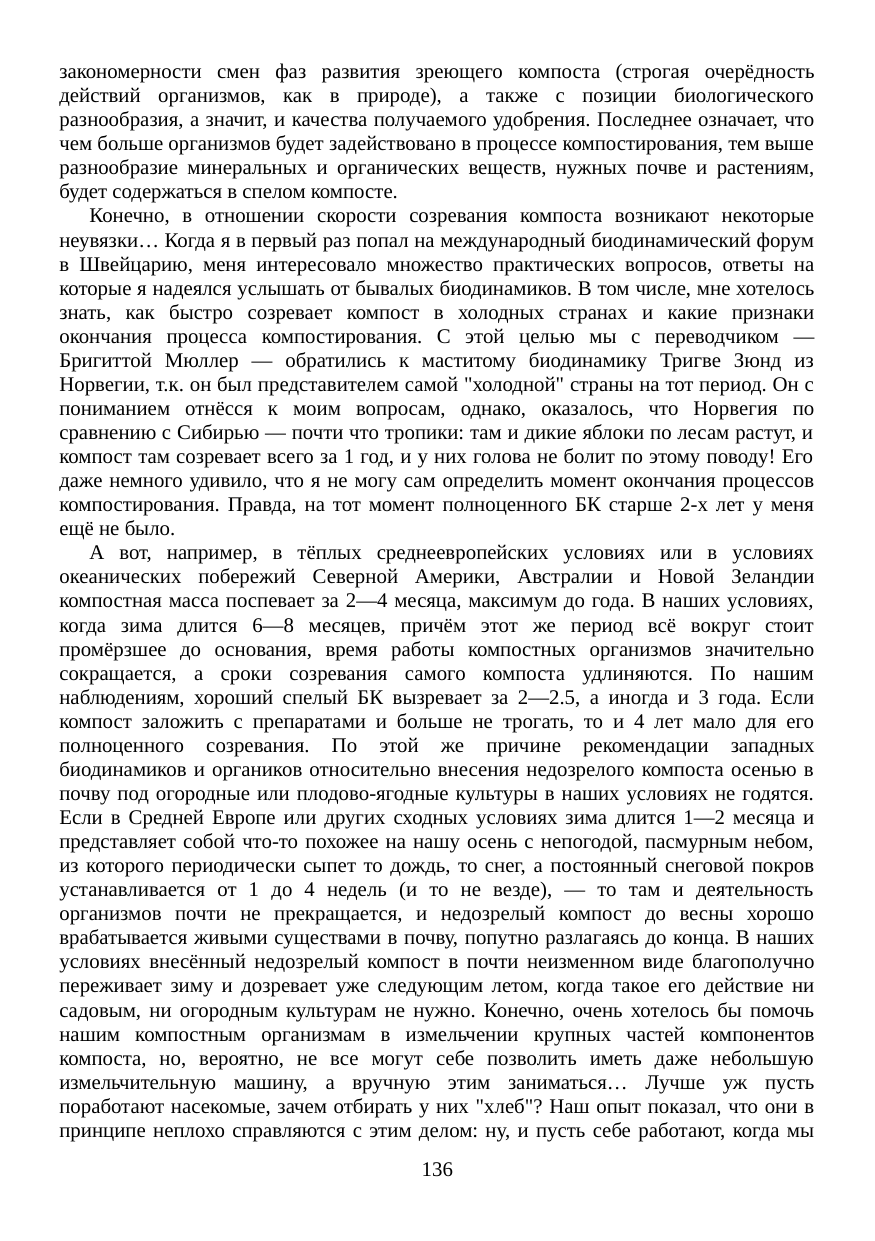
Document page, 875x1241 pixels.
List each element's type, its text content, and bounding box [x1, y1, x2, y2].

text А вот, например, в тёплых среднеевропейских условиях или в условиях океанических побережий Северной Америки, Австралии и Новой Зеландии компостная масса поспевает за 2—4 месяца, максимум до года. В наших условиях, когда зима длится 6—8 месяцев, причём этот же период всё вокруг стоит промёрзшее до основания, время работы компостных организмов значительно сокращается, а сроки созревания самого компоста удлиняются. По нашим наблюдениям, хороший спелый БК вызревает за 2—2.5, а иногда и 3 года. Если компост заложить с препаратами и больше не трогать, то и 4 лет мало для его полноценного созревания. По этой же причине рекомендации западных биодинамиков и органиков относительно внесения недозрелого компоста осенью в почву под огородные или плодово-ягодные культуры в наших условиях не годятся. Если в Средней Европе или других сходных условиях зима длится 1—2 месяца и представляет собой что-то похожее на нашу осень с непогодой, пасмурным небом, из которого периодически сыпет то дождь, то снег, а постоянный снеговой покров устанавливается от 1 до 4 недель (и то не везде), — то там и деятельность организмов почти не прекращается, и недозрелый компост до весны хорошо врабатывается живыми существами в почву, попутно разлагаясь до конца. В наших условиях внесённый недозрелый компост в почти неизменном виде благополучно переживает зиму и дозревает уже следующим летом, когда такое его действие ни садовым, ни огородным культурам не нужно. Конечно, очень хотелось бы помочь нашим компостным организмам в измельчении крупных частей компонентов компоста, но, вероятно, не все могут себе позволить иметь даже небольшую измельчительную машину, а вручную этим заниматься… Лучше уж пусть поработают насекомые, зачем отбирать у них "хлеб"? Наш опыт показал, что они в принципе неплохо справляются с этим делом: ну, и пусть себе работают, когда мы [59, 540, 815, 1142]
text закономерности смен фаз развития зреющего компоста (строгая очерёдность действий организмов, как в природе), а также с позиции биологического разнообразия, а значит, и качества получаемого удобрения. Последнее означает, что чем больше организмов будет задействовано в процессе компостирования, тем выше разнообразие минеральных и органических веществ, нужных почве и растениям, будет содержаться в спелом компосте. [59, 59, 815, 203]
text Конечно, в отношении скорости созревания компоста возникают некоторые неувязки… Когда я в первый раз попал на международный биодинамический форум в Швейцарию, меня интересовало множество практических вопросов, ответы на которые я надеялся услышать от бывалых биодинамиков. В том числе, мне хотелось знать, как быстро созревает компост в холодных странах и какие признаки окончания процесса компостирования. С этой целью мы с переводчиком — Бригиттой Мюллер — обратились к маститому биодинамику Тригве Зюнд из Норвегии, т.к. он был представителем самой "холодной" страны на тот период. Он с пониманием отнёсся к моим вопросам, однако, оказалось, что Норвегия по сравнению с Сибирью — почти что тропики: там и дикие яблоки по лесам растут, и компост там созревает всего за 1 год, и у них голова не болит по этому поводу! Его даже немного удивило, что я не могу сам определить момент окончания процессов компостирования. Правда, на тот момент полноценного БК старше 2-х лет у меня ещё не было. [59, 203, 815, 540]
